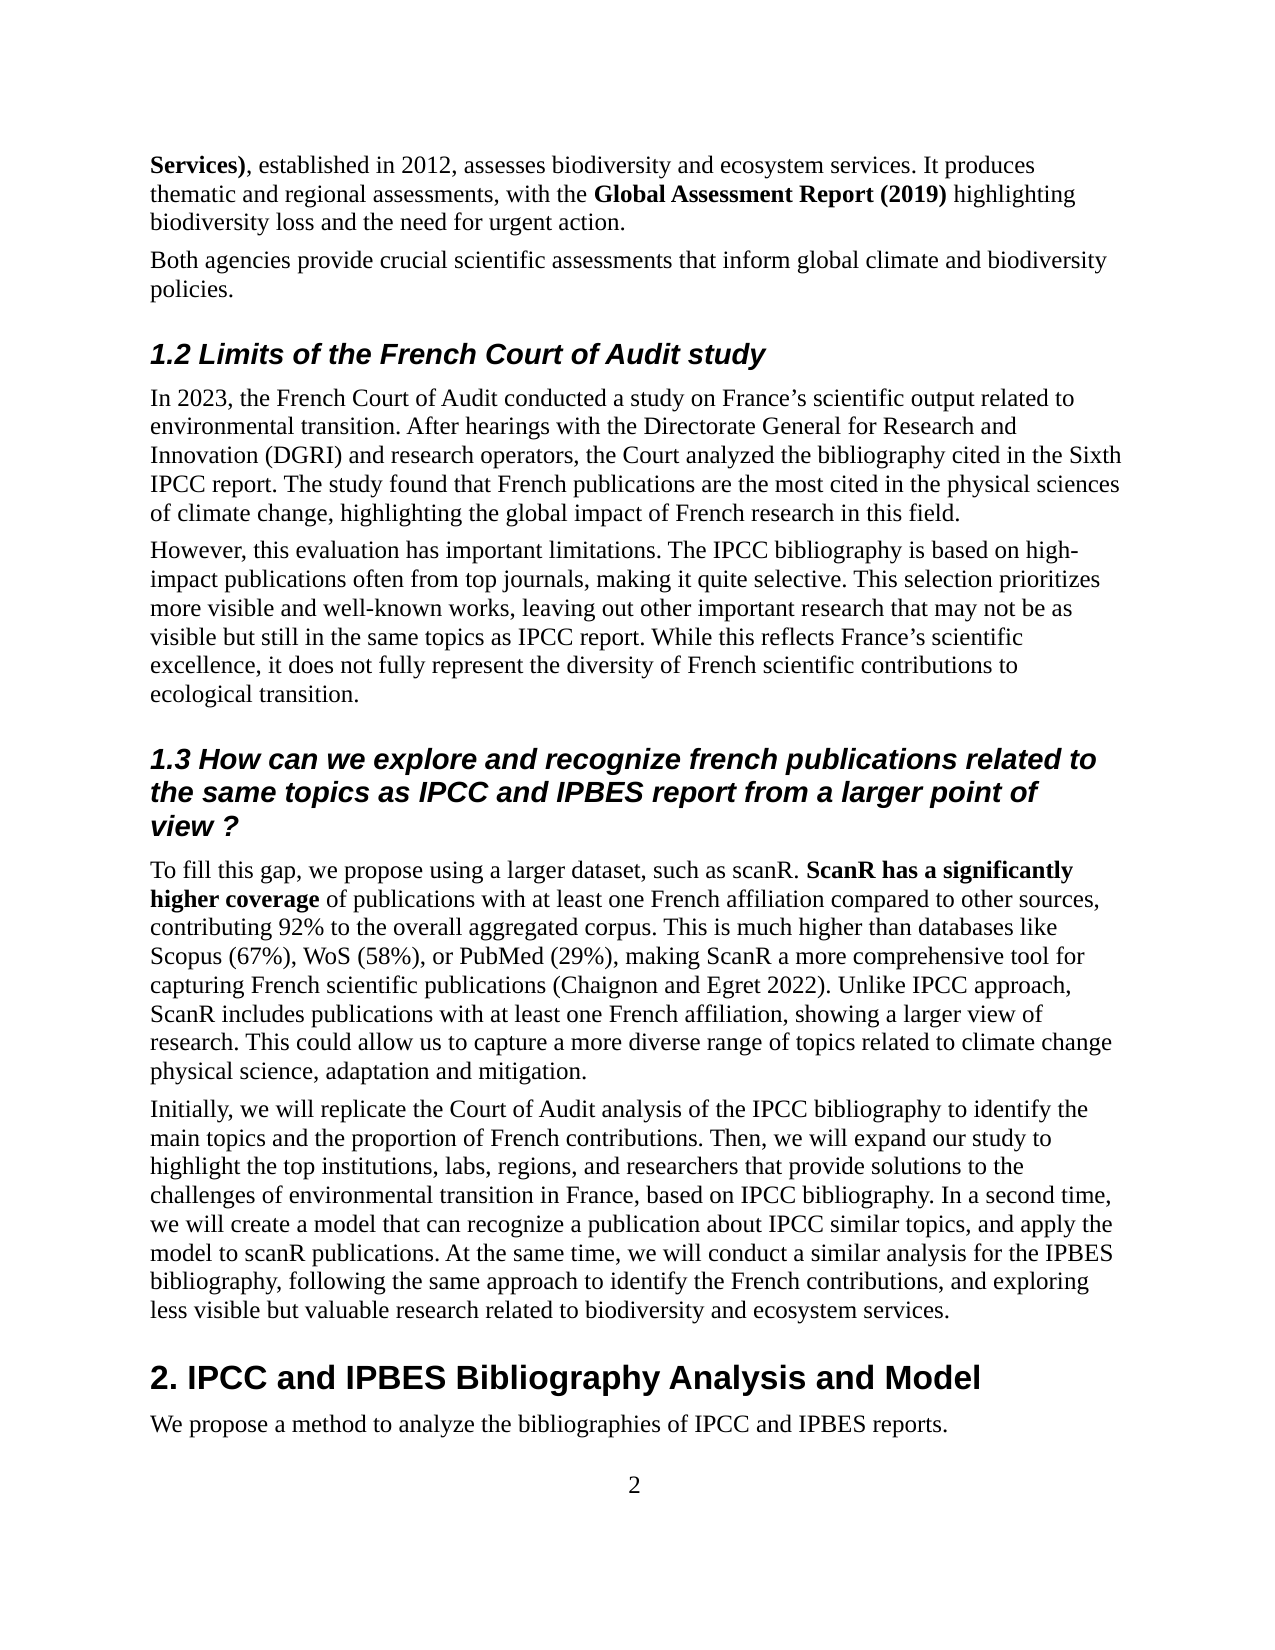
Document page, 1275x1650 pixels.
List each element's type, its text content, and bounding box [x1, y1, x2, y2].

text To fill this gap, we propose using a larger dataset, such as scanR. ScanR has a significantly higher coverage of publications with at least one French affiliation compared to other sources, contributing 92% to the overall aggregated corpus. This is much higher than databases like Scopus (67%), WoS (58%), or PubMed (29%), making ScanR a more comprehensive tool for capturing French scientific publications (Chaignon and Egret 2022). Unlike IPCC approach, ScanR includes publications with at least one French affiliation, showing a larger view of research. This could allow us to capture a more diverse range of topics related to climate change physical science, adaptation and mitigation. [150, 855, 1125, 1085]
text Both agencies provide crucial scientific assessments that inform global climate and biodiversity policies. [150, 245, 1125, 303]
text In 2023, the French Court of Audit conducted a study on France’s scientific output related to environmental transition. After hearings with the Directorate General for Research and Innovation (DGRI) and research operators, the Court analyzed the bibliography cited in the Sixth IPCC report. The study found that French publications are the most cited in the physical sciences of climate change, highlighting the global impact of French research in this field. [150, 383, 1125, 526]
text We propose a method to analyze the bibliographies of IPCC and IPBES reports. [150, 1409, 1125, 1438]
text However, this evaluation has important limitations. The IPCC bibliography is based on high-impact publications often from top journals, making it quite selective. This selection prioritizes more visible and well-known works, leaving out other important research that may not be as visible but still in the same topics as IPCC report. While this reflects France’s scientific excellence, it does not fully represent the diversity of French scientific contributions to ecological transition. [150, 535, 1125, 708]
subtitle 2. IPCC and IPBES Bibliography Analysis and Model [150, 1358, 1125, 1397]
text Initially, we will replicate the Court of Audit analysis of the IPCC bibliography to identify the main topics and the proportion of French contributions. Then, we will expand our study to highlight the top institutions, labs, regions, and researchers that provide solutions to the challenges of environmental transition in France, based on IPCC bibliography. In a second time, we will create a model that can recognize a publication about IPCC similar topics, and apply the model to scanR publications. At the same time, we will conduct a similar analysis for the IPBES bibliography, following the same approach to identify the French contributions, and exploring less visible but valuable research related to biodiversity and ecosystem services. [150, 1094, 1125, 1324]
text Services), established in 2012, assesses biodiversity and ecosystem services. It produces thematic and regional assessments, with the Global Assessment Report (2019) highlighting biodiversity loss and the need for urgent action. [150, 150, 1125, 236]
subtitle 1.3 How can we explore and recognize french publications related to the same topics as IPCC and IPBES report from a larger point of view ? [150, 742, 1125, 842]
subtitle 1.2 Limits of the French Court of Audit study [150, 337, 1125, 370]
